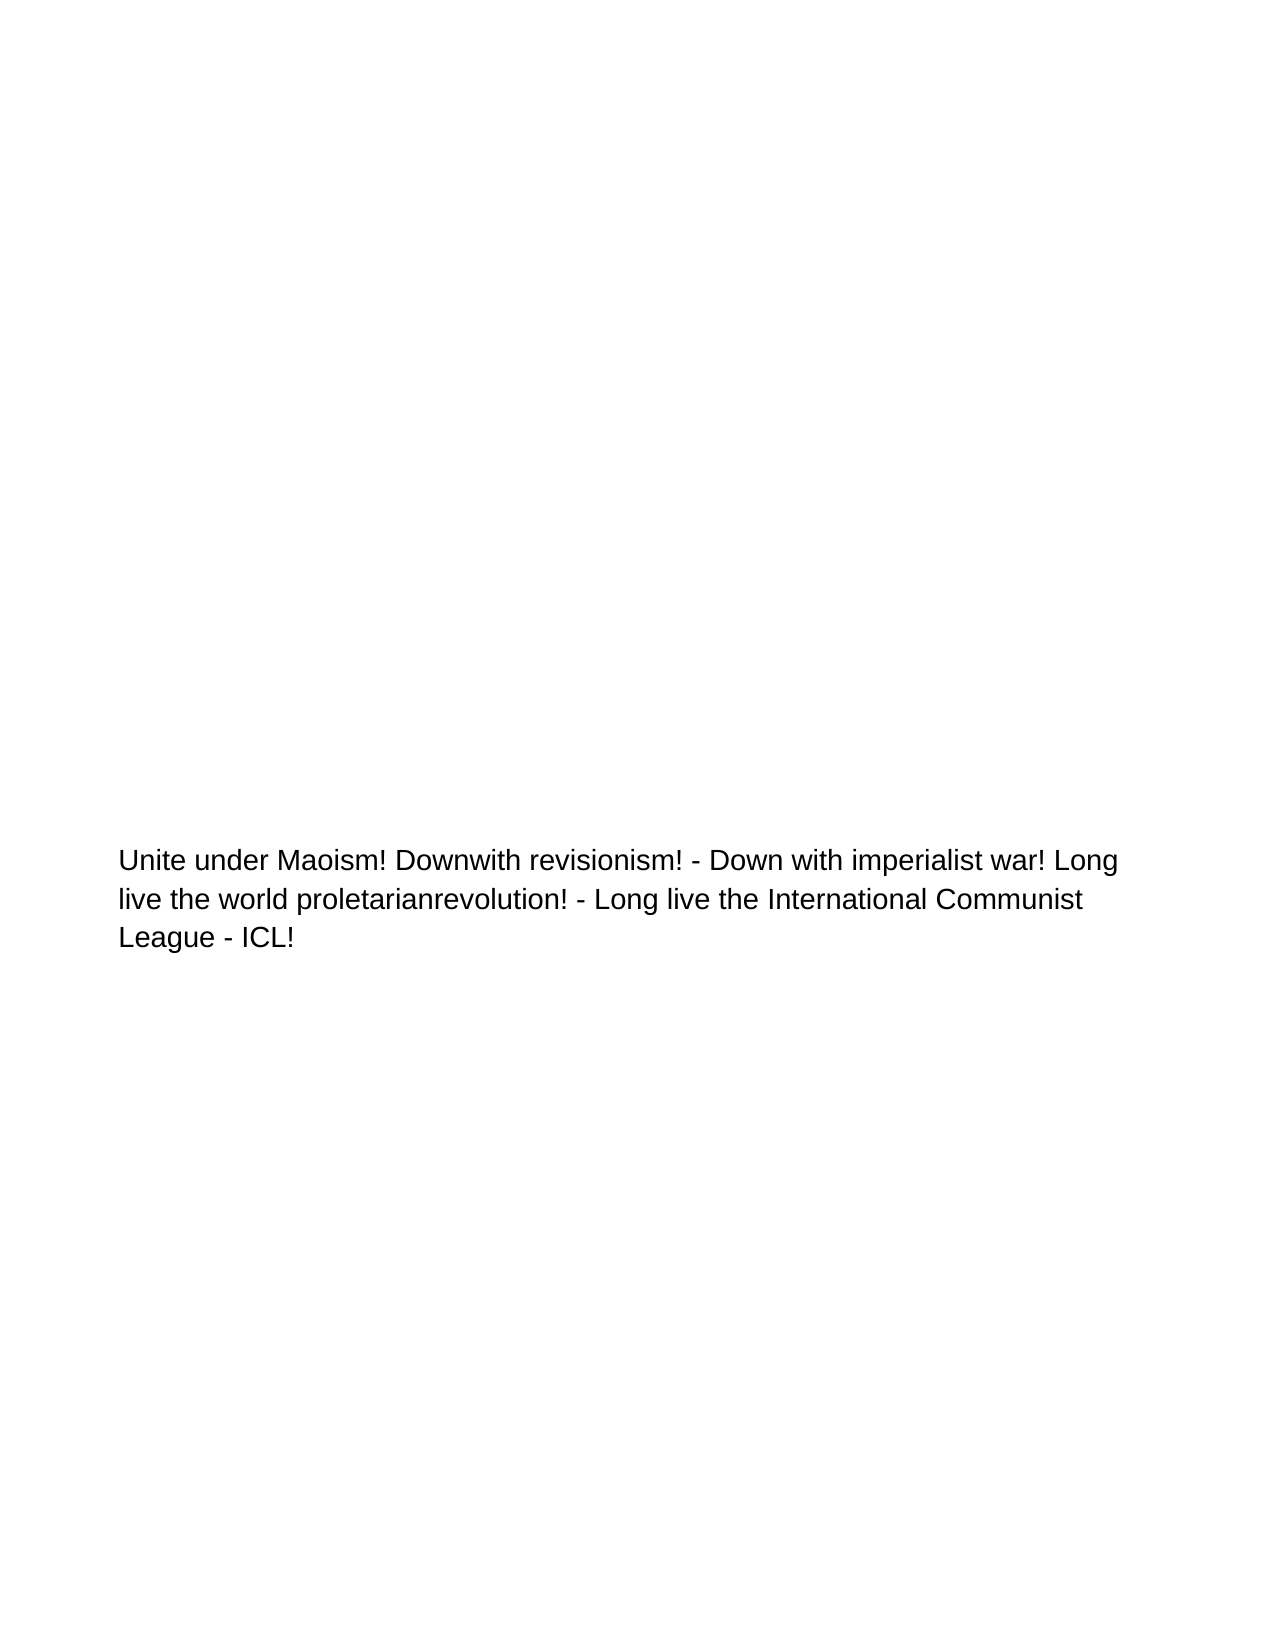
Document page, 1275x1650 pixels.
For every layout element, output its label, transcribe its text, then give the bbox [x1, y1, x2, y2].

text Unite under Maoism! Downwith revisionism! - Down with imperialist war! Long live the world proletarianrevolution! - Long live the International Communist League - ICL! [118, 118, 1157, 954]
